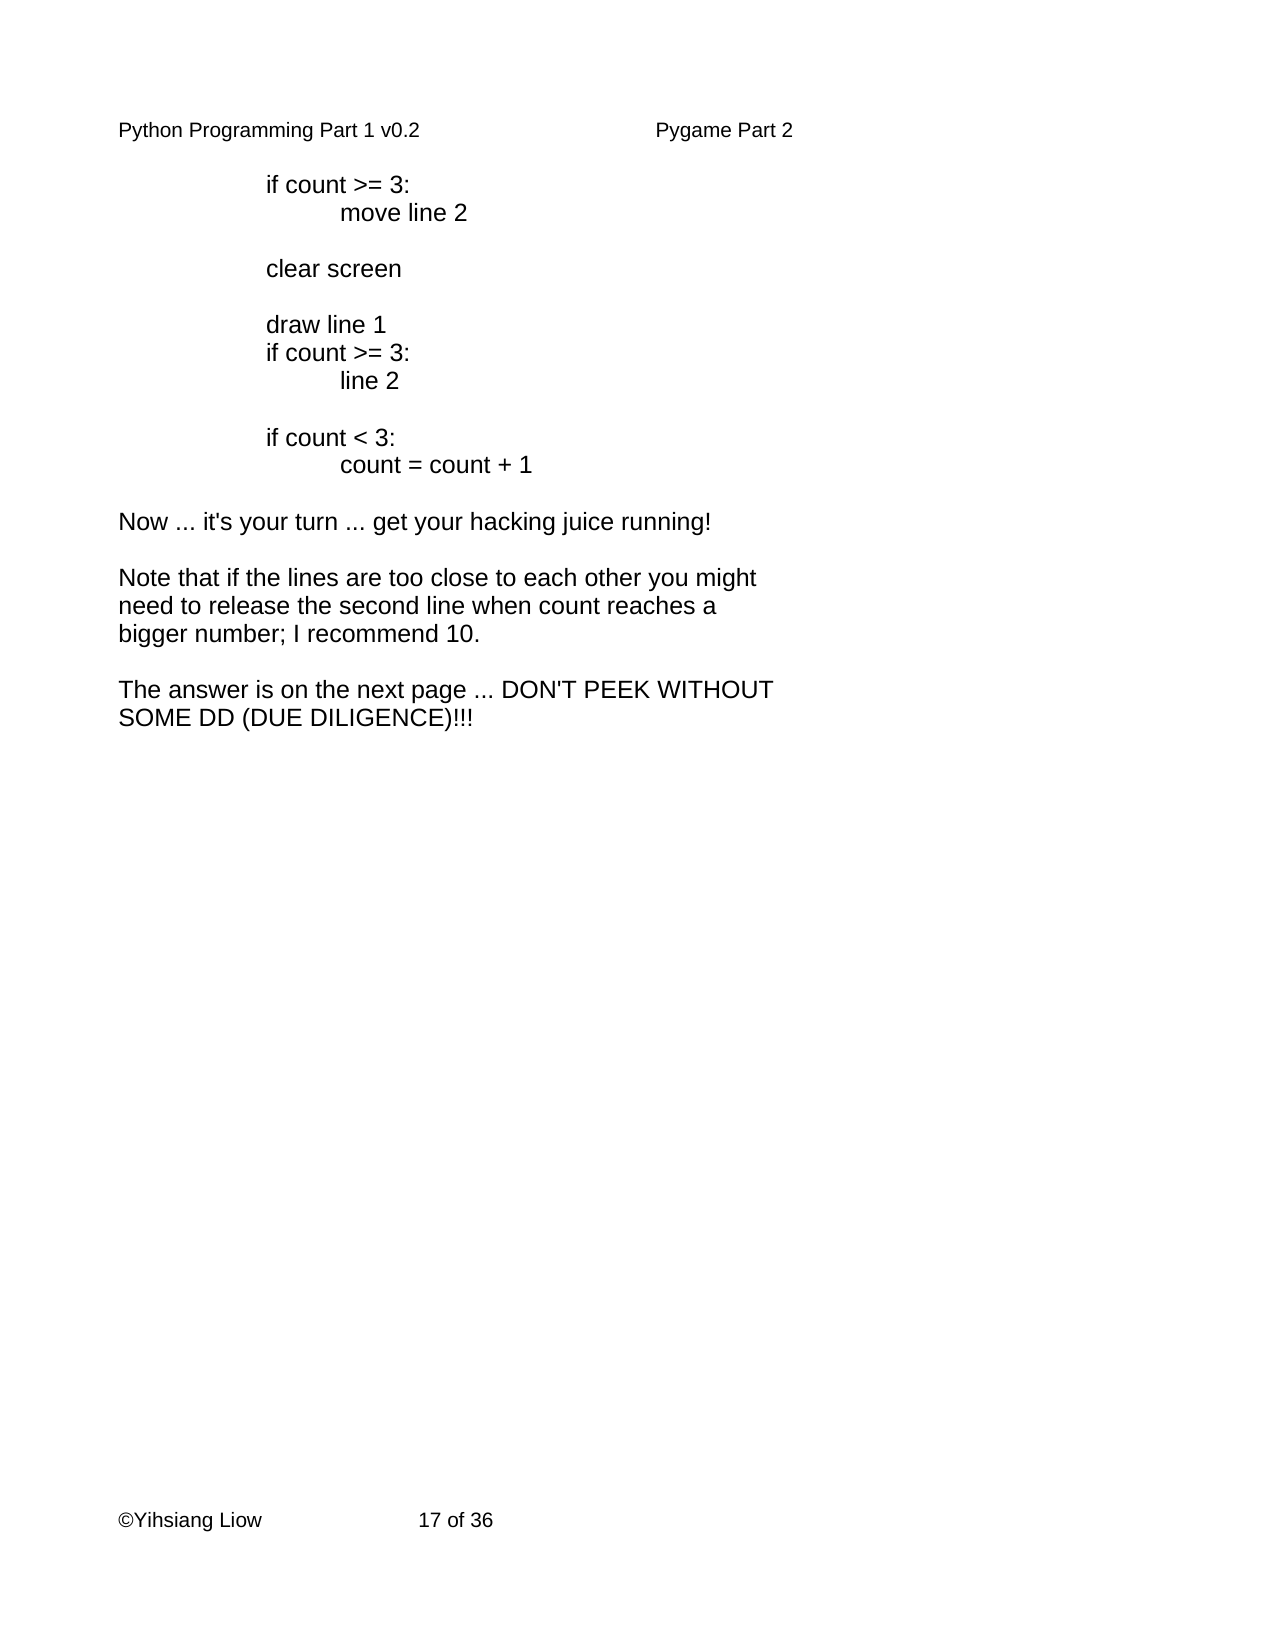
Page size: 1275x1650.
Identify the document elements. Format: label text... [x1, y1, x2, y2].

text Now ... it's your turn ... get your hacking juice running! [118, 507, 793, 535]
text clear screen [118, 255, 793, 283]
text line 2 [118, 367, 793, 395]
text draw line 1 [118, 311, 793, 339]
text if count >= 3: [118, 339, 793, 367]
text count = count + 1 [118, 451, 793, 479]
text if count < 3: [118, 423, 793, 451]
text if count >= 3: [118, 171, 793, 199]
text Note that if the lines are too close to each other you might need to release the second line when count reaches a bigger number; I recommend 10. [118, 564, 793, 647]
text The answer is on the next page ... DON'T PEEK WITHOUT SOME DD (DUE DILIGENCE)!!! [118, 676, 793, 732]
text move line 2 [118, 199, 793, 227]
